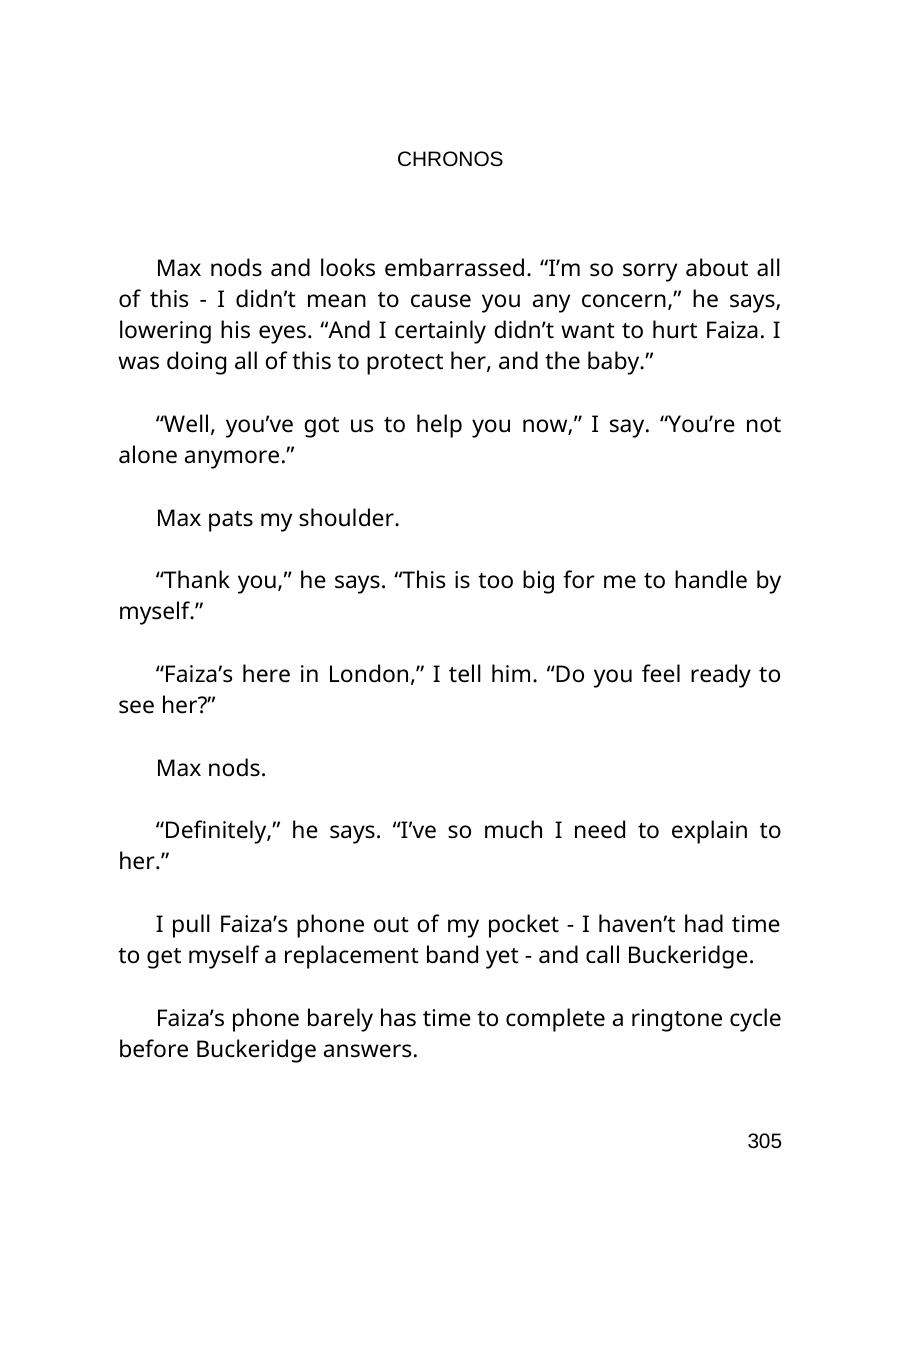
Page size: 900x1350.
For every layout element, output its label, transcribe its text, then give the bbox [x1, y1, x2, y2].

text Max nods and looks embarrassed. “I’m so sorry about all of this - I didn’t mean to cause you any concern,” he says, lowering his eyes. “And I certainly didn’t want to hurt Faiza. I was doing all of this to protect her, and the baby.” [118, 251, 782, 376]
text I pull Faiza’s phone out of my pocket - I haven’t had time to get myself a replacement band yet - and call Buckeridge. [118, 908, 782, 970]
text “Well, you’ve got us to help you now,” I say. “You’re not alone anymore.” [118, 408, 782, 470]
text Faiza’s phone barely has time to complete a ringtone cycle before Buckeridge answers. [118, 1001, 782, 1064]
text “Thank you,” he says. “This is too big for me to handle by myself.” [118, 564, 782, 626]
text Max nods. [118, 751, 782, 783]
text Max pats my shoulder. [118, 501, 782, 533]
text “Definitely,” he says. “I’ve so much I need to explain to her.” [118, 814, 782, 876]
text “Faiza’s here in London,” I tell him. “Do you feel ready to see her?” [118, 658, 782, 720]
